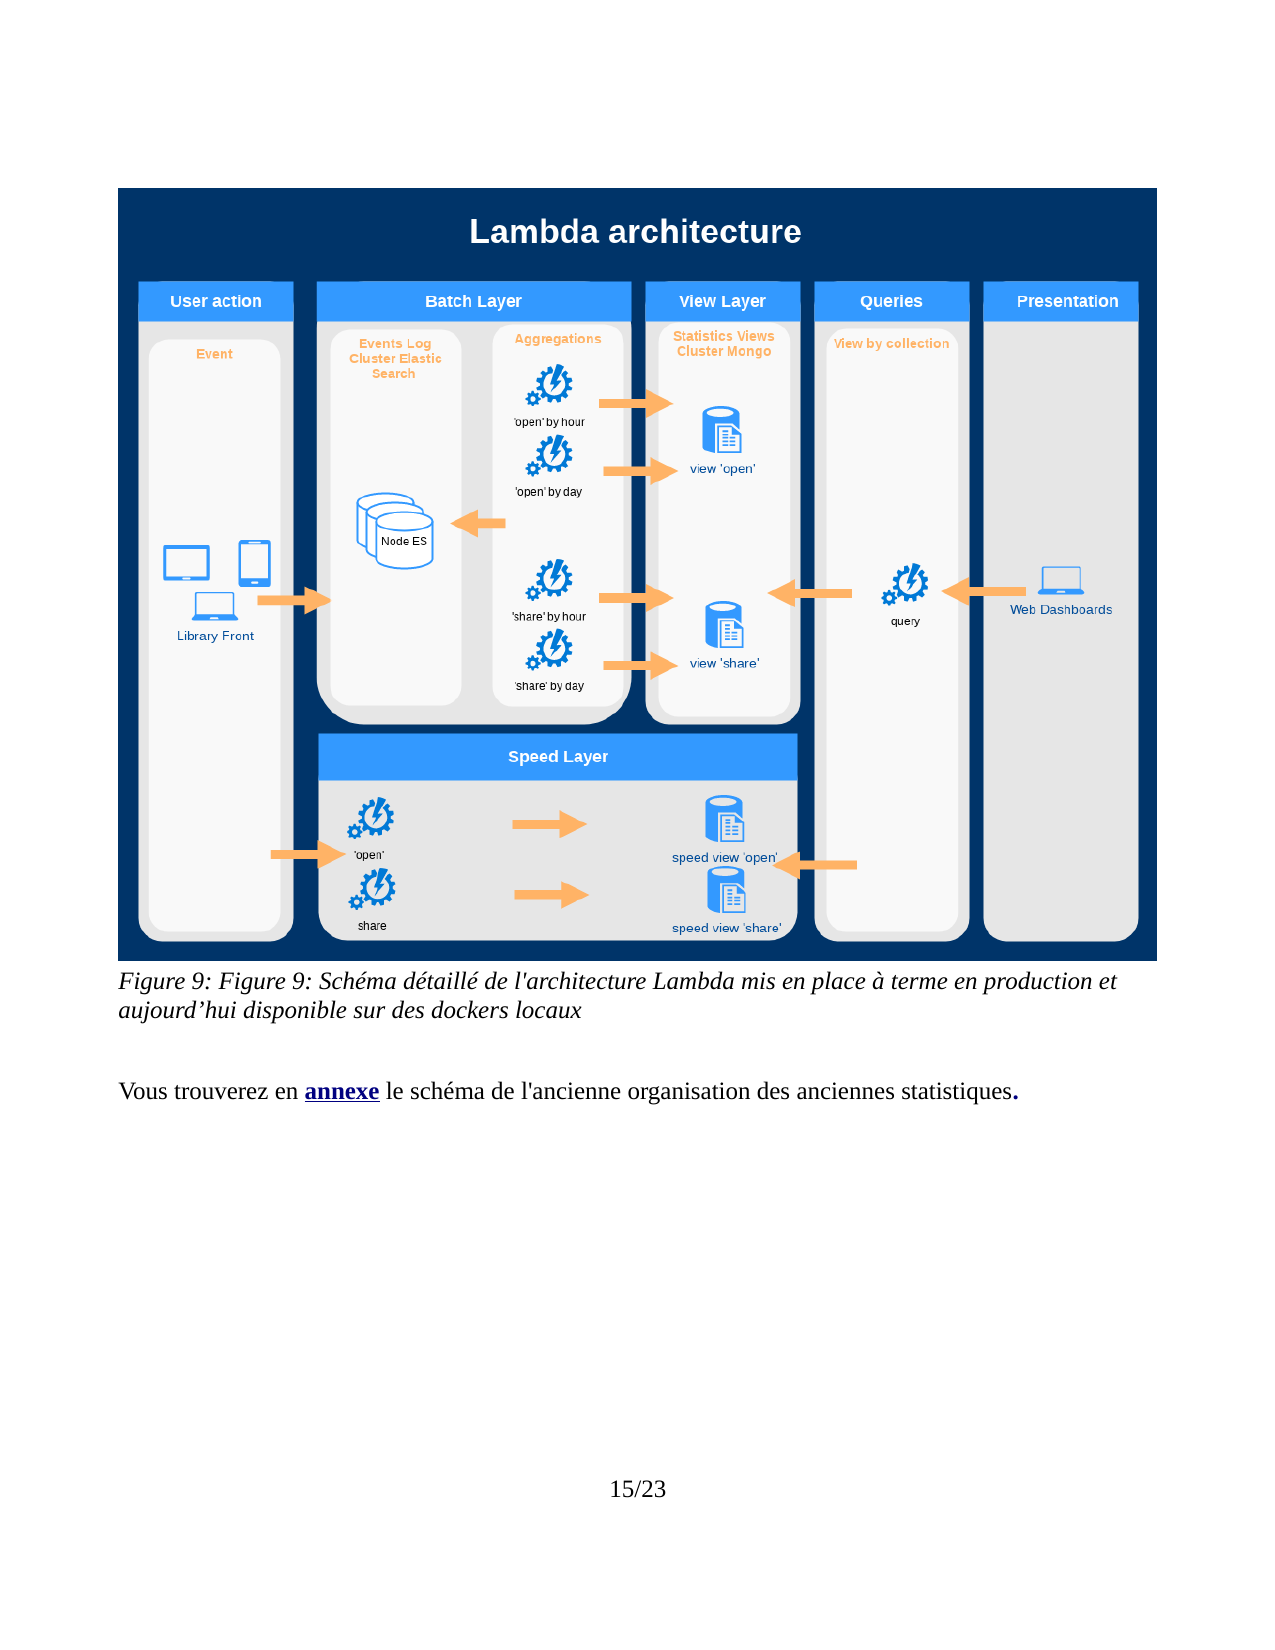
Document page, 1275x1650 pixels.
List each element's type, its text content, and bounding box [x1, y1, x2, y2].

text Vous trouverez en annexe le schéma de l'ancienne organisation des anciennes statistiques. [118, 1076, 1157, 1104]
picture [118, 188, 1157, 961]
text Figure 9: Figure 9: Schéma détaillé de l'architecture Lambda mis en place à terme en production et aujourd’hui disponible sur des dockers locaux [118, 961, 1157, 1024]
